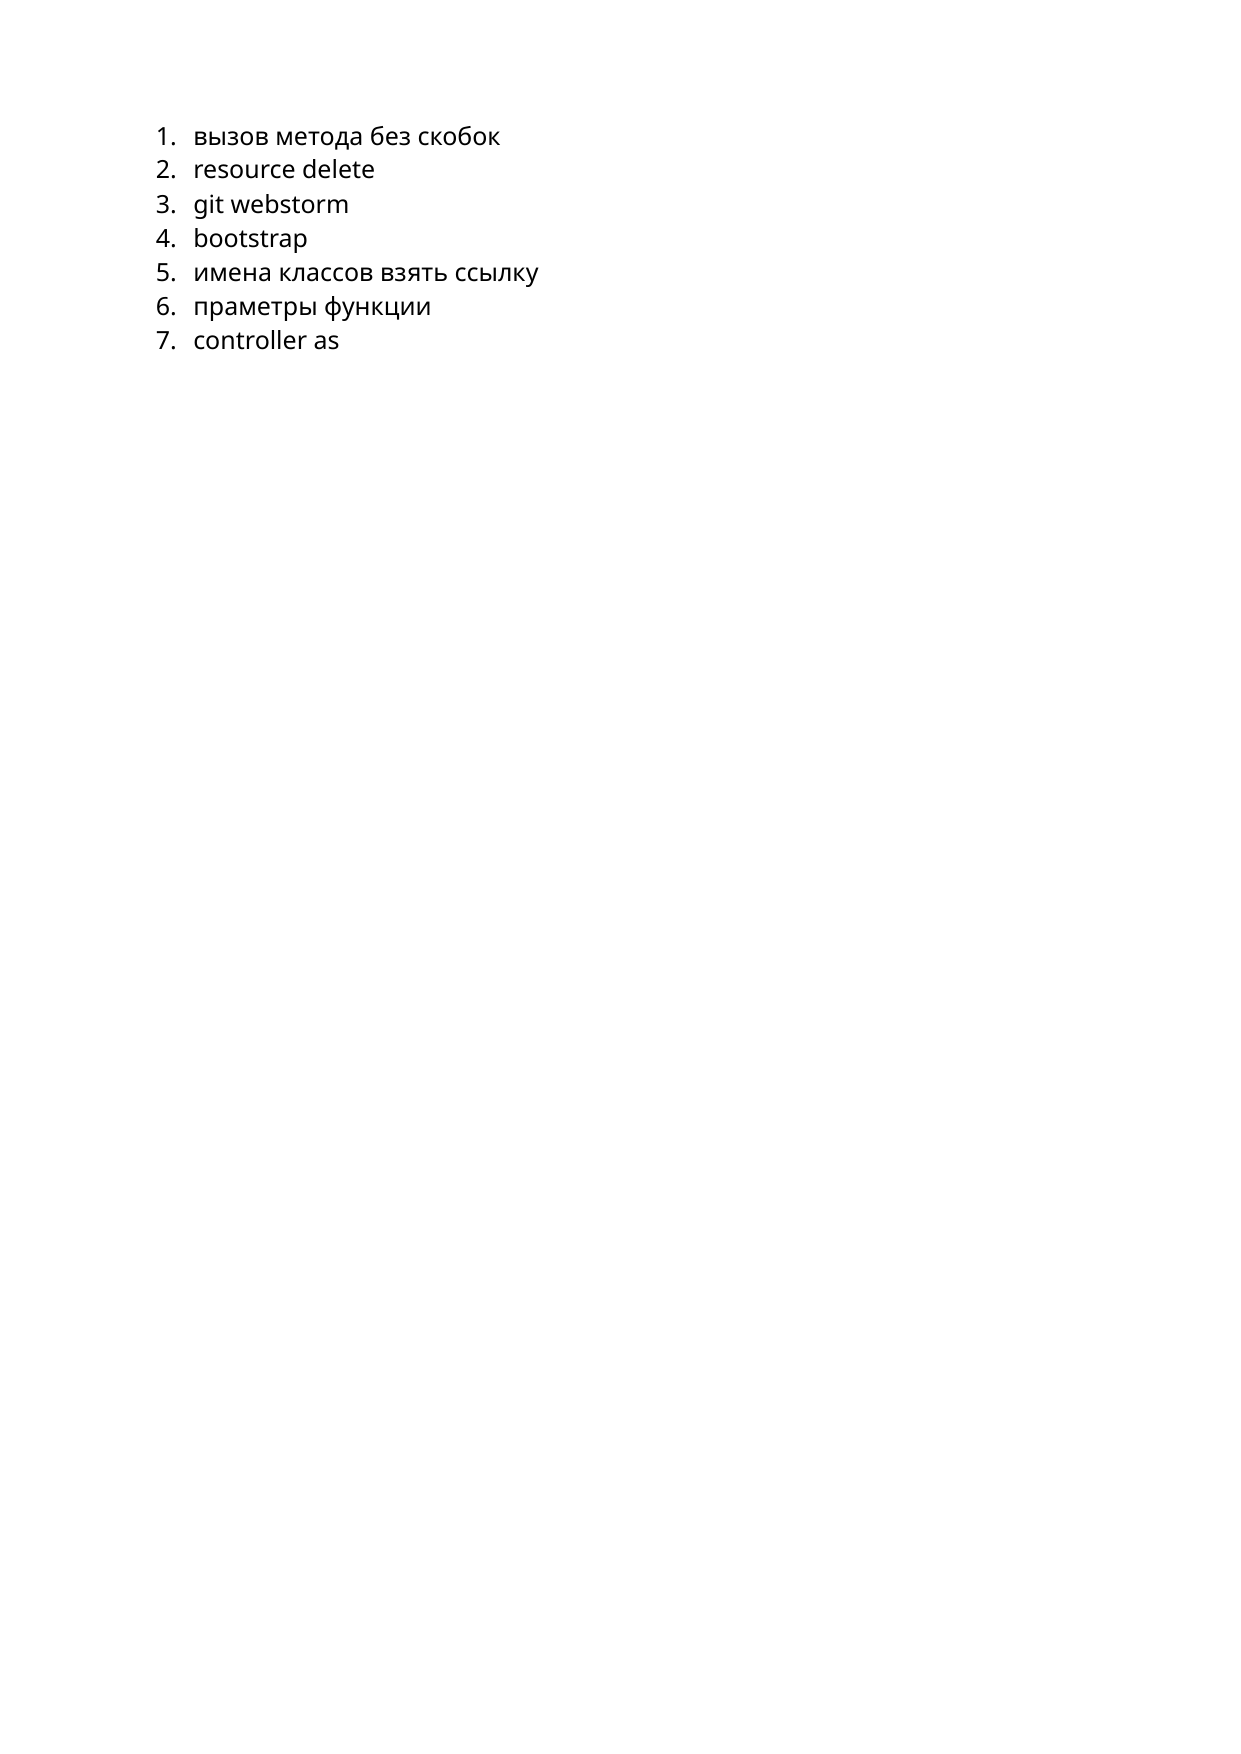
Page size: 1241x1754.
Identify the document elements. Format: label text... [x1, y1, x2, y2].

list праметры функции [156, 288, 1122, 322]
list имена классов взять ссылку [156, 254, 1122, 288]
list bootstrap [156, 220, 1122, 254]
list resource delete [156, 152, 1122, 186]
list git webstorm [156, 186, 1122, 220]
list controller as [156, 322, 1122, 357]
list вызов метода без скобок [156, 118, 1122, 152]
